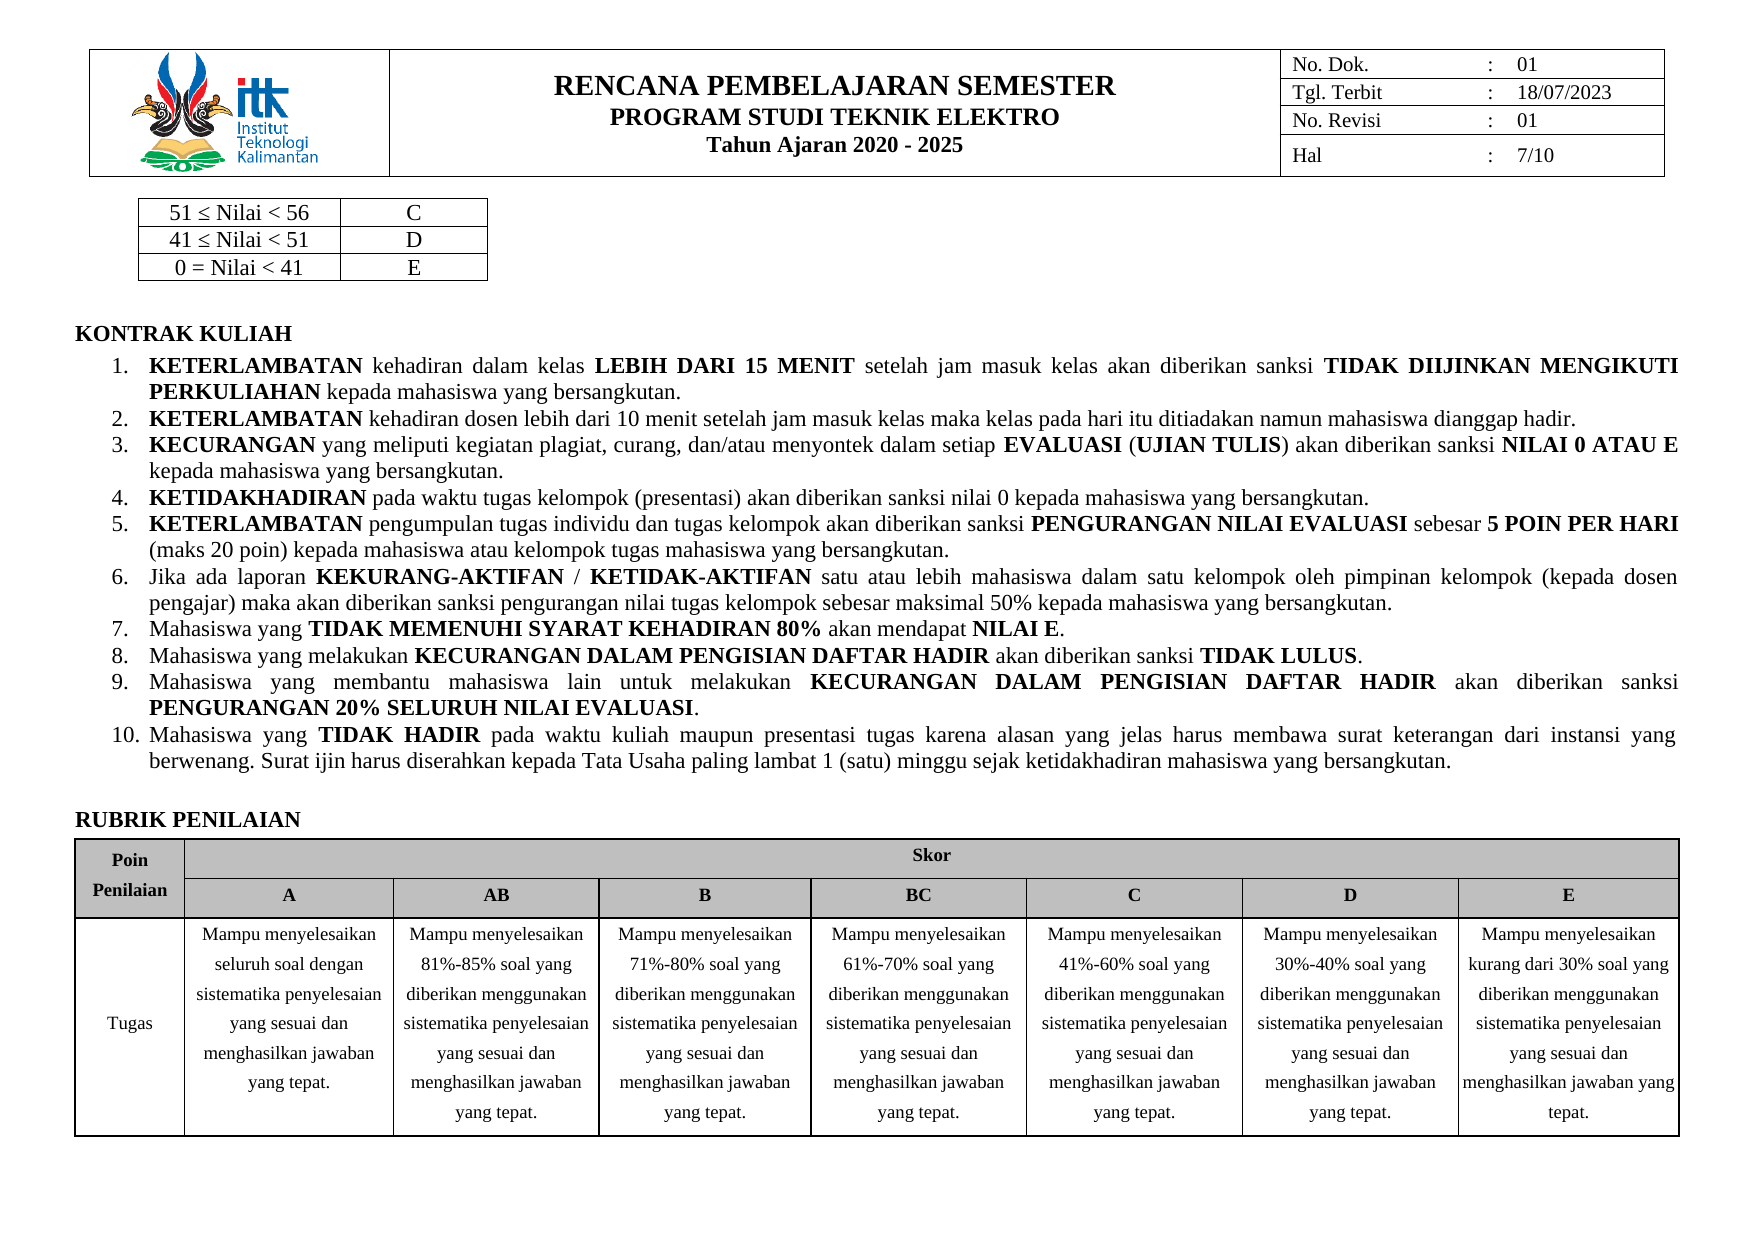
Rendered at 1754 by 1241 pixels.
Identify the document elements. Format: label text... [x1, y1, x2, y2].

list Mahasiswa yang TIDAK HADIR pada waktu kuliah maupun presentasi tugas karena alasan yang jelas harus membawa surat keterangan dari instansi yang berwenang. Surat ijin harus diserahkan kepada Tata Usaha paling lambat 1 (satu) minggu sejak ketidakhadiran mahasiswa yang bersangkutan. [111, 721, 1679, 773]
table_cell Mampu menyelesaikan 30%-40% soal yang diberikan menggunakan sistematika penyelesaian yang sesuai dan menghasilkan jawaban yang tepat. [1243, 919, 1458, 1135]
table_cell AB [394, 879, 598, 917]
list Mahasiswa yang melakukan KECURANGAN DALAM PENGISIAN DAFTAR HADIR akan diberikan sanksi TIDAK LULUS. [111, 642, 1679, 668]
table_cell Mampu menyelesaikan 41%-60% soal yang diberikan menggunakan sistematika penyelesaian yang sesuai dan menghasilkan jawaban yang tepat. [1027, 919, 1242, 1135]
table_cell C [1027, 879, 1242, 917]
list Mahasiswa yang TIDAK MEMENUHI SYARAT KEHADIRAN 80% akan mendapat NILAI E. [111, 615, 1679, 642]
table_cell BC [812, 879, 1026, 917]
list Jika ada laporan KEKURANG-AKTIFAN / KETIDAK-AKTIFAN satu atau lebih mahasiswa dalam satu kelompok oleh pimpinan kelompok (kepada dosen pengajar) maka akan diberikan sanksi pengurangan nilai tugas kelompok sebesar maksimal 50% kepada mahasiswa yang bersangkutan. [111, 563, 1679, 615]
table_cell Mampu menyelesaikan seluruh soal dengan sistematika penyelesaian yang sesuai dan menghasilkan jawaban yang tepat. [185, 919, 393, 1135]
table_cell 0 = Nilai < 41 [139, 254, 340, 280]
table_header Poin Penilaian [76, 840, 184, 917]
table_cell Mampu menyelesaikan 71%-80% soal yang diberikan menggunakan sistematika penyelesaian yang sesuai dan menghasilkan jawaban yang tepat. [600, 919, 810, 1135]
picture [127, 50, 322, 176]
table_cell B [600, 879, 810, 917]
table_header Skor [185, 840, 1678, 878]
table_cell D [1243, 879, 1458, 917]
table_cell A [185, 879, 393, 917]
table_cell D [341, 227, 487, 253]
list KETERLAMBATAN kehadiran dalam kelas LEBIH DARI 15 MENIT setelah jam masuk kelas akan diberikan sanksi TIDAK DIIJINKAN MENGIKUTI PERKULIAHAN kepada mahasiswa yang bersangkutan. [111, 352, 1679, 404]
table_cell 51 ≤ Nilai < 56 [139, 199, 340, 226]
table_cell C [341, 199, 487, 226]
table_cell E [1459, 879, 1678, 917]
table_cell 41 ≤ Nilai < 51 [139, 227, 340, 253]
subtitle KONTRAK KULIAH [75, 319, 1679, 346]
table_cell Mampu menyelesaikan 81%-85% soal yang diberikan menggunakan sistematika penyelesaian yang sesuai dan menghasilkan jawaban yang tepat. [394, 919, 598, 1135]
list KETERLAMBATAN kehadiran dosen lebih dari 10 menit setelah jam masuk kelas maka kelas pada hari itu ditiadakan namun mahasiswa dianggap hadir. [111, 404, 1679, 431]
list KETIDAKHADIRAN pada waktu tugas kelompok (presentasi) akan diberikan sanksi nilai 0 kepada mahasiswa yang bersangkutan. [111, 484, 1679, 510]
table_cell Tugas [76, 919, 184, 1135]
subtitle RUBRIK PENILAIAN [75, 806, 1679, 832]
table_cell Mampu menyelesaikan 61%-70% soal yang diberikan menggunakan sistematika penyelesaian yang sesuai dan menghasilkan jawaban yang tepat. [812, 919, 1026, 1135]
table_cell E [341, 254, 487, 280]
table_cell Mampu menyelesaikan kurang dari 30% soal yang diberikan menggunakan sistematika penyelesaian yang sesuai dan menghasilkan jawaban yang tepat. [1459, 919, 1678, 1135]
list KETERLAMBATAN pengumpulan tugas individu dan tugas kelompok akan diberikan sanksi PENGURANGAN NILAI EVALUASI sebesar 5 POIN PER HARI (maks 20 poin) kepada mahasiswa atau kelompok tugas mahasiswa yang bersangkutan. [111, 510, 1679, 563]
list Mahasiswa yang membantu mahasiswa lain untuk melakukan KECURANGAN DALAM PENGISIAN DAFTAR HADIR akan diberikan sanksi PENGURANGAN 20% SELURUH NILAI EVALUASI. [111, 668, 1679, 721]
list KECURANGAN yang meliputi kegiatan plagiat, curang, dan/atau menyontek dalam setiap EVALUASI (UJIAN TULIS) akan diberikan sanksi NILAI 0 ATAU E kepada mahasiswa yang bersangkutan. [111, 431, 1679, 484]
